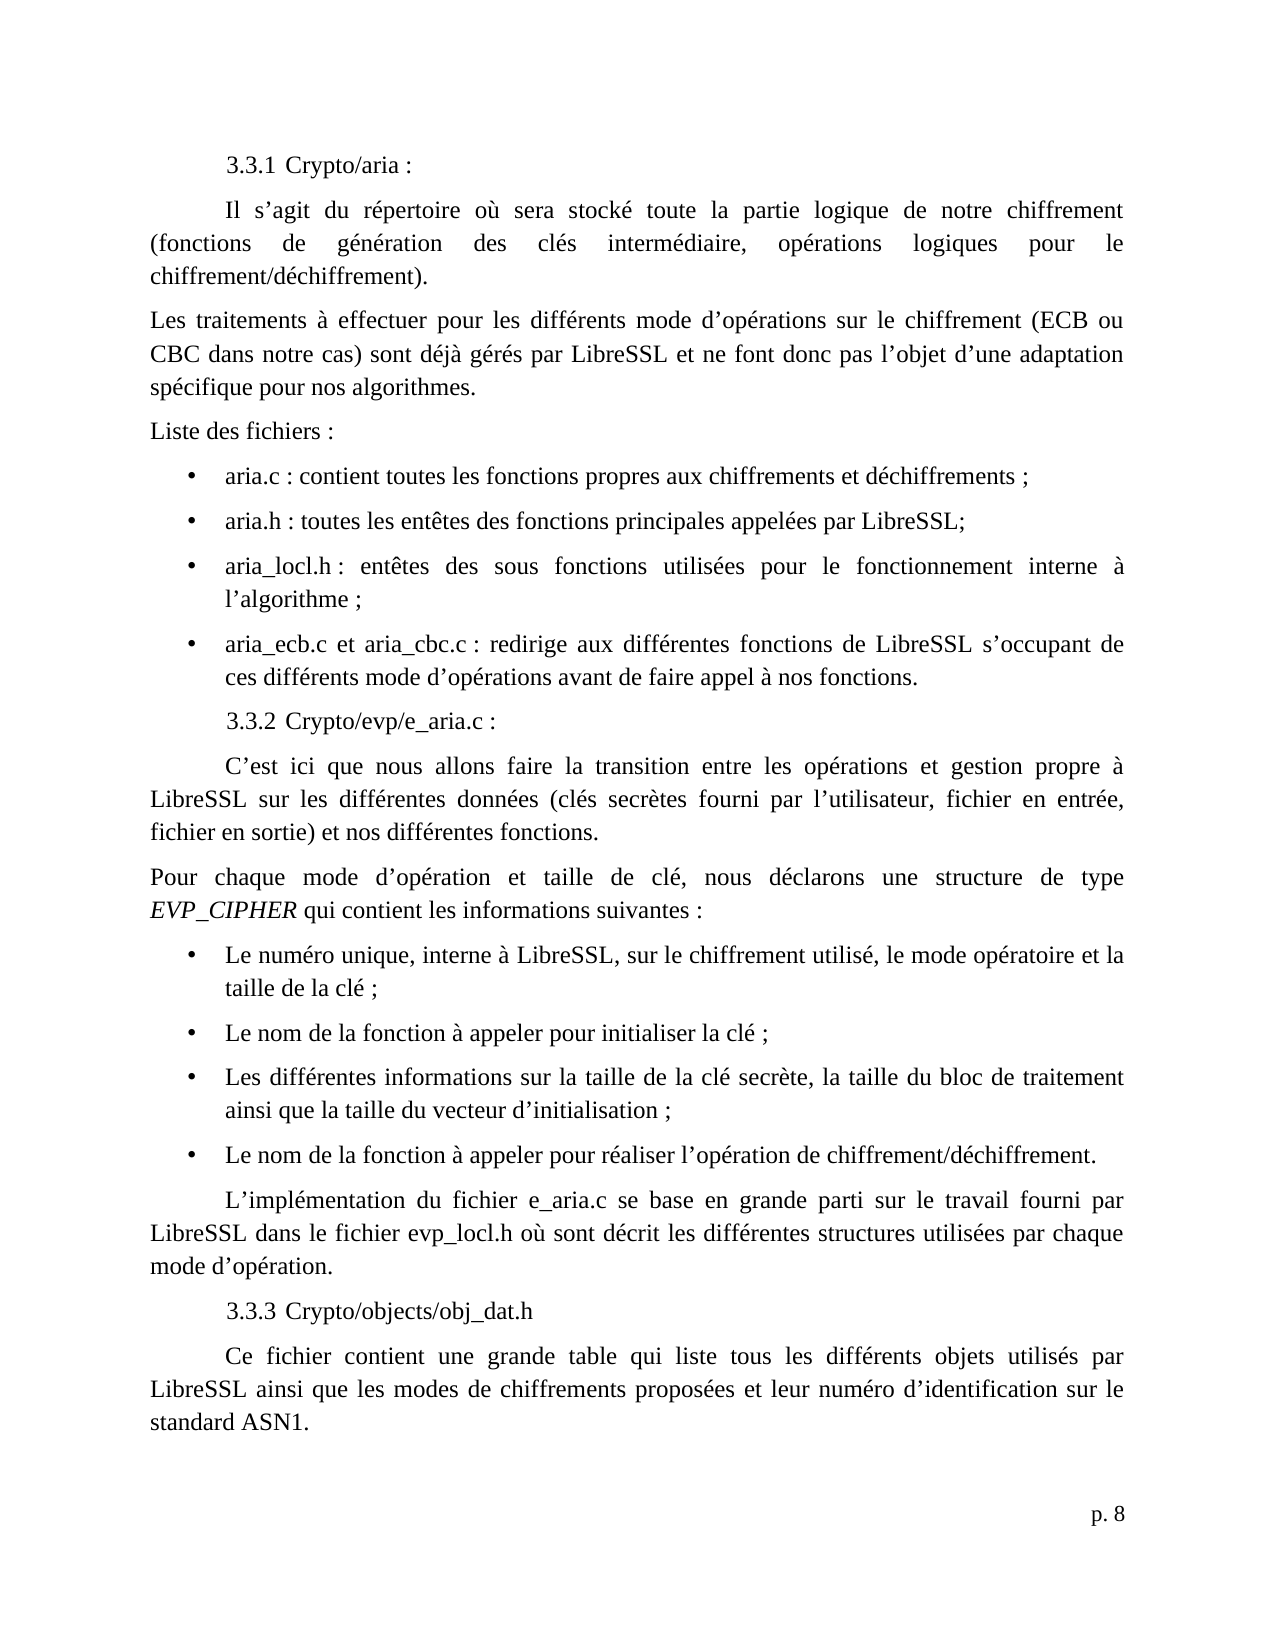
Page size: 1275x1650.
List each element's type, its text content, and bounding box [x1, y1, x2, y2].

list aria_ecb.c et aria_cbc.c : redirige aux différentes fonctions de LibreSSL s’occupant de ces différents mode d’opérations avant de faire appel à nos fonctions. [187, 629, 1125, 690]
list aria_locl.h : entêtes des sous fonctions utilisées pour le fonctionnement interne à l’algorithme ; [187, 551, 1125, 613]
text C’est ici que nous allons faire la transition entre les opérations et gestion propre à LibreSSL sur les différentes données (clés secrètes fourni par l’utilisateur, fichier en entrée, fichier en sortie) et nos différentes fonctions. [150, 751, 1125, 846]
text Pour chaque mode d’opération et taille de clé, nous déclarons une structure de type EVP_CIPHER qui contient les informations suivantes : [150, 862, 1125, 924]
text L’implémentation du fichier e_aria.c se base en grande parti sur le travail fourni par LibreSSL dans le fichier evp_locl.h où sont décrit les différentes structures utilisées par chaque mode d’opération. [150, 1185, 1125, 1280]
list Le nom de la fonction à appeler pour réaliser l’opération de chiffrement/déchiffrement. [187, 1140, 1125, 1169]
subtitle Crypto/aria : [150, 150, 1125, 179]
text Ce fichier contient une grande table qui liste tous les différents objets utilisés par LibreSSL ainsi que les modes de chiffrements proposées et leur numéro d’identification sur le standard ASN1. [150, 1341, 1125, 1436]
subtitle Crypto/objects/obj_dat.h [150, 1296, 1125, 1325]
list Les différentes informations sur la taille de la clé secrète, la taille du bloc de traitement ainsi que la taille du vecteur d’initialisation ; [187, 1062, 1125, 1124]
list Le nom de la fonction à appeler pour initialiser la clé ; [187, 1018, 1125, 1046]
subtitle Crypto/evp/e_aria.c : [150, 706, 1125, 735]
text Les traitements à effectuer pour les différents mode d’opérations sur le chiffrement (ECB ou CBC dans notre cas) sont déjà gérés par LibreSSL et ne font donc pas l’objet d’une adaptation spécifique pour nos algorithmes. [150, 306, 1125, 400]
list aria.c : contient toutes les fonctions propres aux chiffrements et déchiffrements ; [187, 461, 1125, 490]
text Il s’agit du répertoire où sera stocké toute la partie logique de notre chiffrement (fonctions de génération des clés intermédiaire, opérations logiques pour le chiffrement/déchiffrement). [150, 195, 1125, 289]
list Le numéro unique, interne à LibreSSL, sur le chiffrement utilisé, le mode opératoire et la taille de la clé ; [187, 940, 1125, 1002]
list aria.h : toutes les entêtes des fonctions principales appelées par LibreSSL; [187, 506, 1125, 535]
text Liste des fichiers : [150, 416, 1125, 445]
